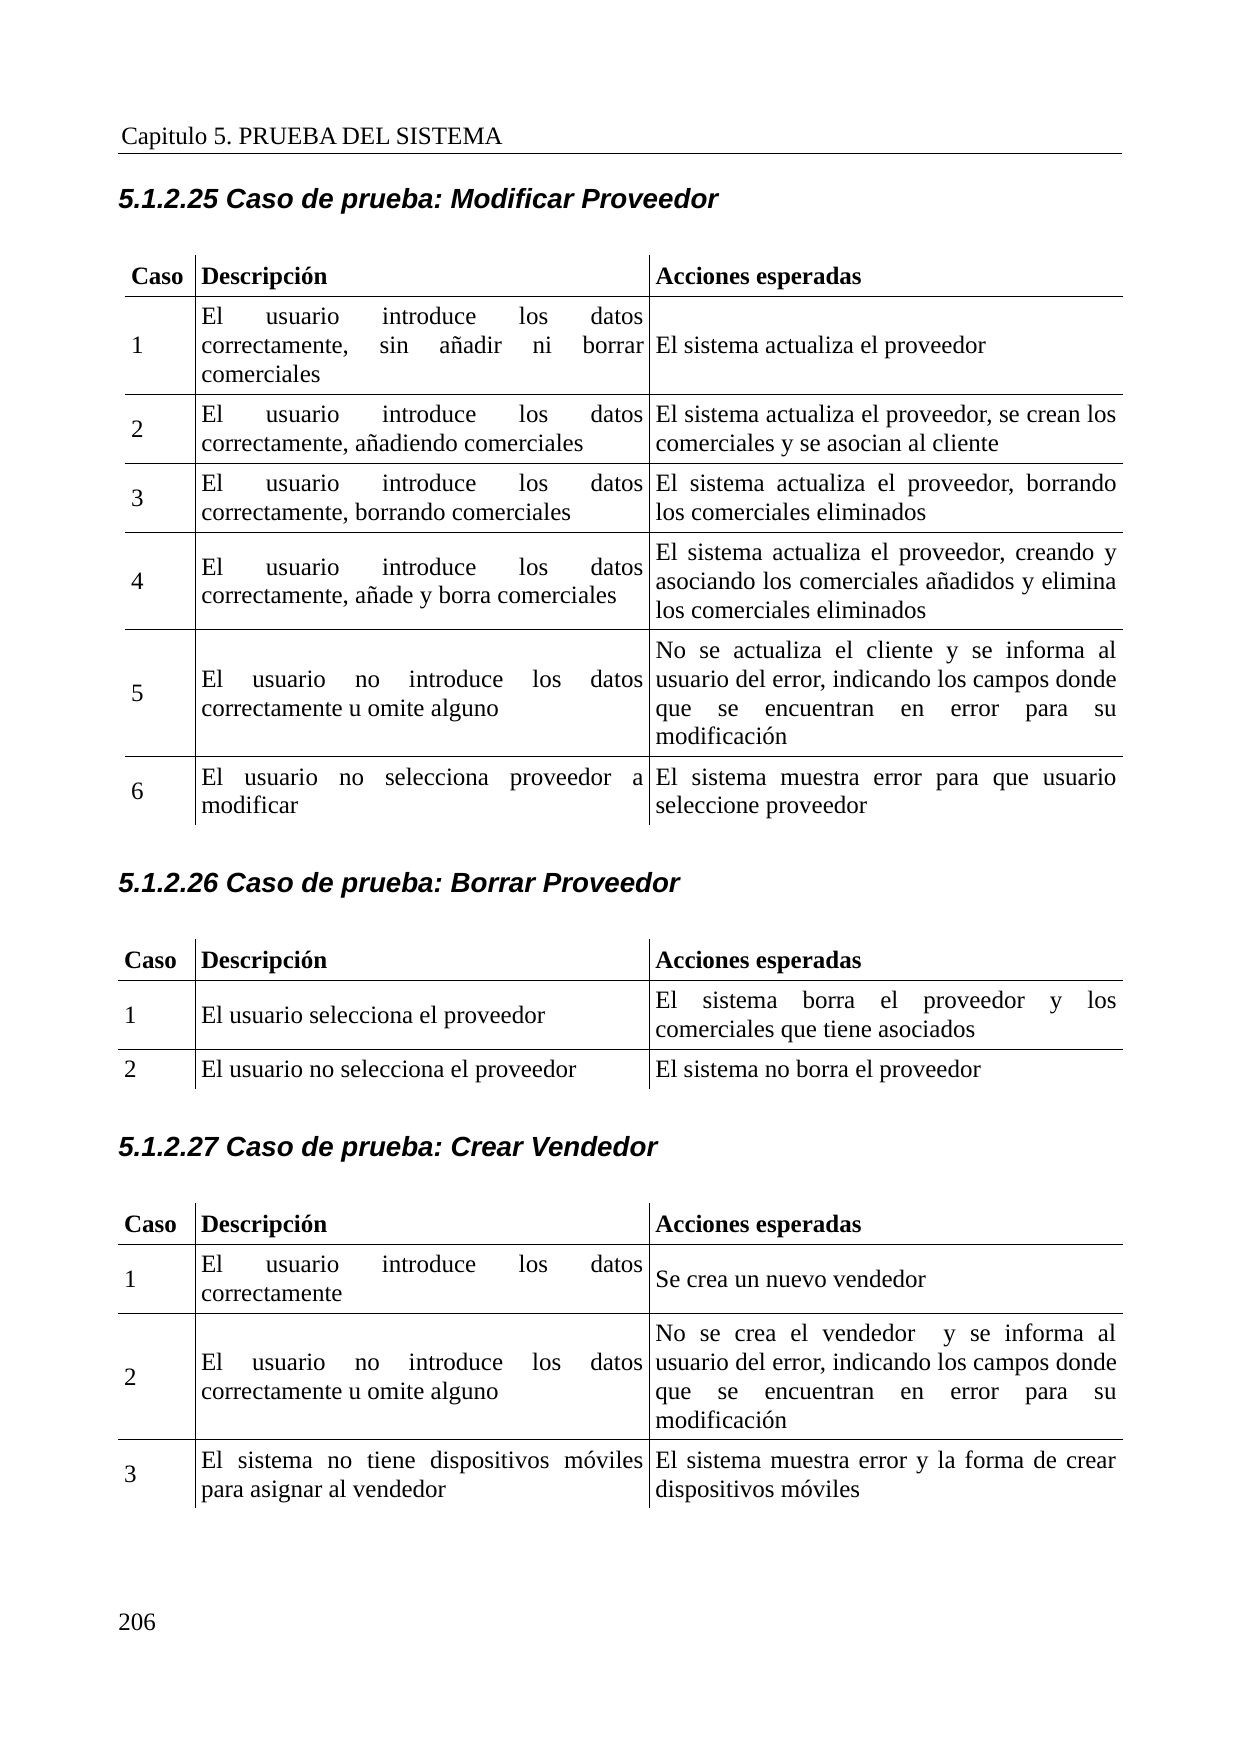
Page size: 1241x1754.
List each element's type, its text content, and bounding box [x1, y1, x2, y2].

table_cell 5 [125, 630, 195, 756]
table_cell 1 [118, 981, 195, 1049]
table_header Caso [125, 255, 195, 296]
table_header Caso [118, 939, 195, 979]
table_header Acciones esperadas [650, 939, 1123, 979]
table_header Acciones esperadas [650, 255, 1123, 296]
table_cell 3 [125, 464, 195, 532]
table_cell No se crea el vendedor y se informa al usuario del error, indicando los campos donde que se encuentran en error para su modificación [650, 1314, 1123, 1439]
table_cell 6 [125, 757, 195, 825]
table_cell Se crea un nuevo vendedor [650, 1245, 1123, 1313]
table_cell El usuario no introduce los datos correctamente u omite alguno [196, 630, 649, 756]
table_cell El sistema no tiene dispositivos móviles para asignar al vendedor [196, 1440, 649, 1508]
table_header Descripción [196, 1203, 649, 1243]
subtitle 5.1.2.26 Caso de prueba: Borrar Proveedor [118, 866, 1122, 898]
table_cell El sistema actualiza el proveedor, se crean los comerciales y se asocian al cliente [650, 395, 1123, 462]
table_cell 3 [118, 1440, 195, 1508]
table_cell 1 [118, 1245, 195, 1313]
table_header Descripción [196, 939, 649, 979]
table_cell El usuario introduce los datos correctamente, sin añadir ni borrar comerciales [196, 297, 649, 393]
table_cell El sistema actualiza el proveedor, creando y asociando los comerciales añadidos y elimina los comerciales eliminados [650, 533, 1123, 629]
table_cell El usuario introduce los datos correctamente, borrando comerciales [196, 464, 649, 532]
table_cell El sistema actualiza el proveedor [650, 297, 1123, 393]
table_cell 2 [125, 395, 195, 462]
table_cell El usuario introduce los datos correctamente, añade y borra comerciales [196, 533, 649, 629]
table_cell 2 [118, 1314, 195, 1439]
table_cell El sistema borra el proveedor y los comerciales que tiene asociados [650, 981, 1123, 1049]
table_cell 2 [118, 1050, 195, 1089]
table_header Descripción [196, 255, 649, 296]
table_header Acciones esperadas [650, 1203, 1123, 1243]
table_cell El usuario introduce los datos correctamente [196, 1245, 649, 1313]
table_cell El sistema no borra el proveedor [650, 1050, 1123, 1089]
table_cell El sistema actualiza el proveedor, borrando los comerciales eliminados [650, 464, 1123, 532]
table_cell No se actualiza el cliente y se informa al usuario del error, indicando los campos donde que se encuentran en error para su modificación [650, 630, 1123, 756]
table_cell El sistema muestra error para que usuario seleccione proveedor [650, 757, 1123, 825]
subtitle 5.1.2.25 Caso de prueba: Modificar Proveedor [118, 182, 1122, 214]
table_cell 1 [125, 297, 195, 393]
table_cell El usuario no selecciona proveedor a modificar [196, 757, 649, 825]
table_cell El usuario no introduce los datos correctamente u omite alguno [196, 1314, 649, 1439]
table_cell El usuario introduce los datos correctamente, añadiendo comerciales [196, 395, 649, 462]
table_cell El sistema muestra error y la forma de crear dispositivos móviles [650, 1440, 1123, 1508]
table_cell El usuario selecciona el proveedor [196, 981, 649, 1049]
table_header Caso [118, 1203, 195, 1243]
table_cell 4 [125, 533, 195, 629]
subtitle 5.1.2.27 Caso de prueba: Crear Vendedor [118, 1130, 1122, 1162]
table_cell El usuario no selecciona el proveedor [196, 1050, 649, 1089]
